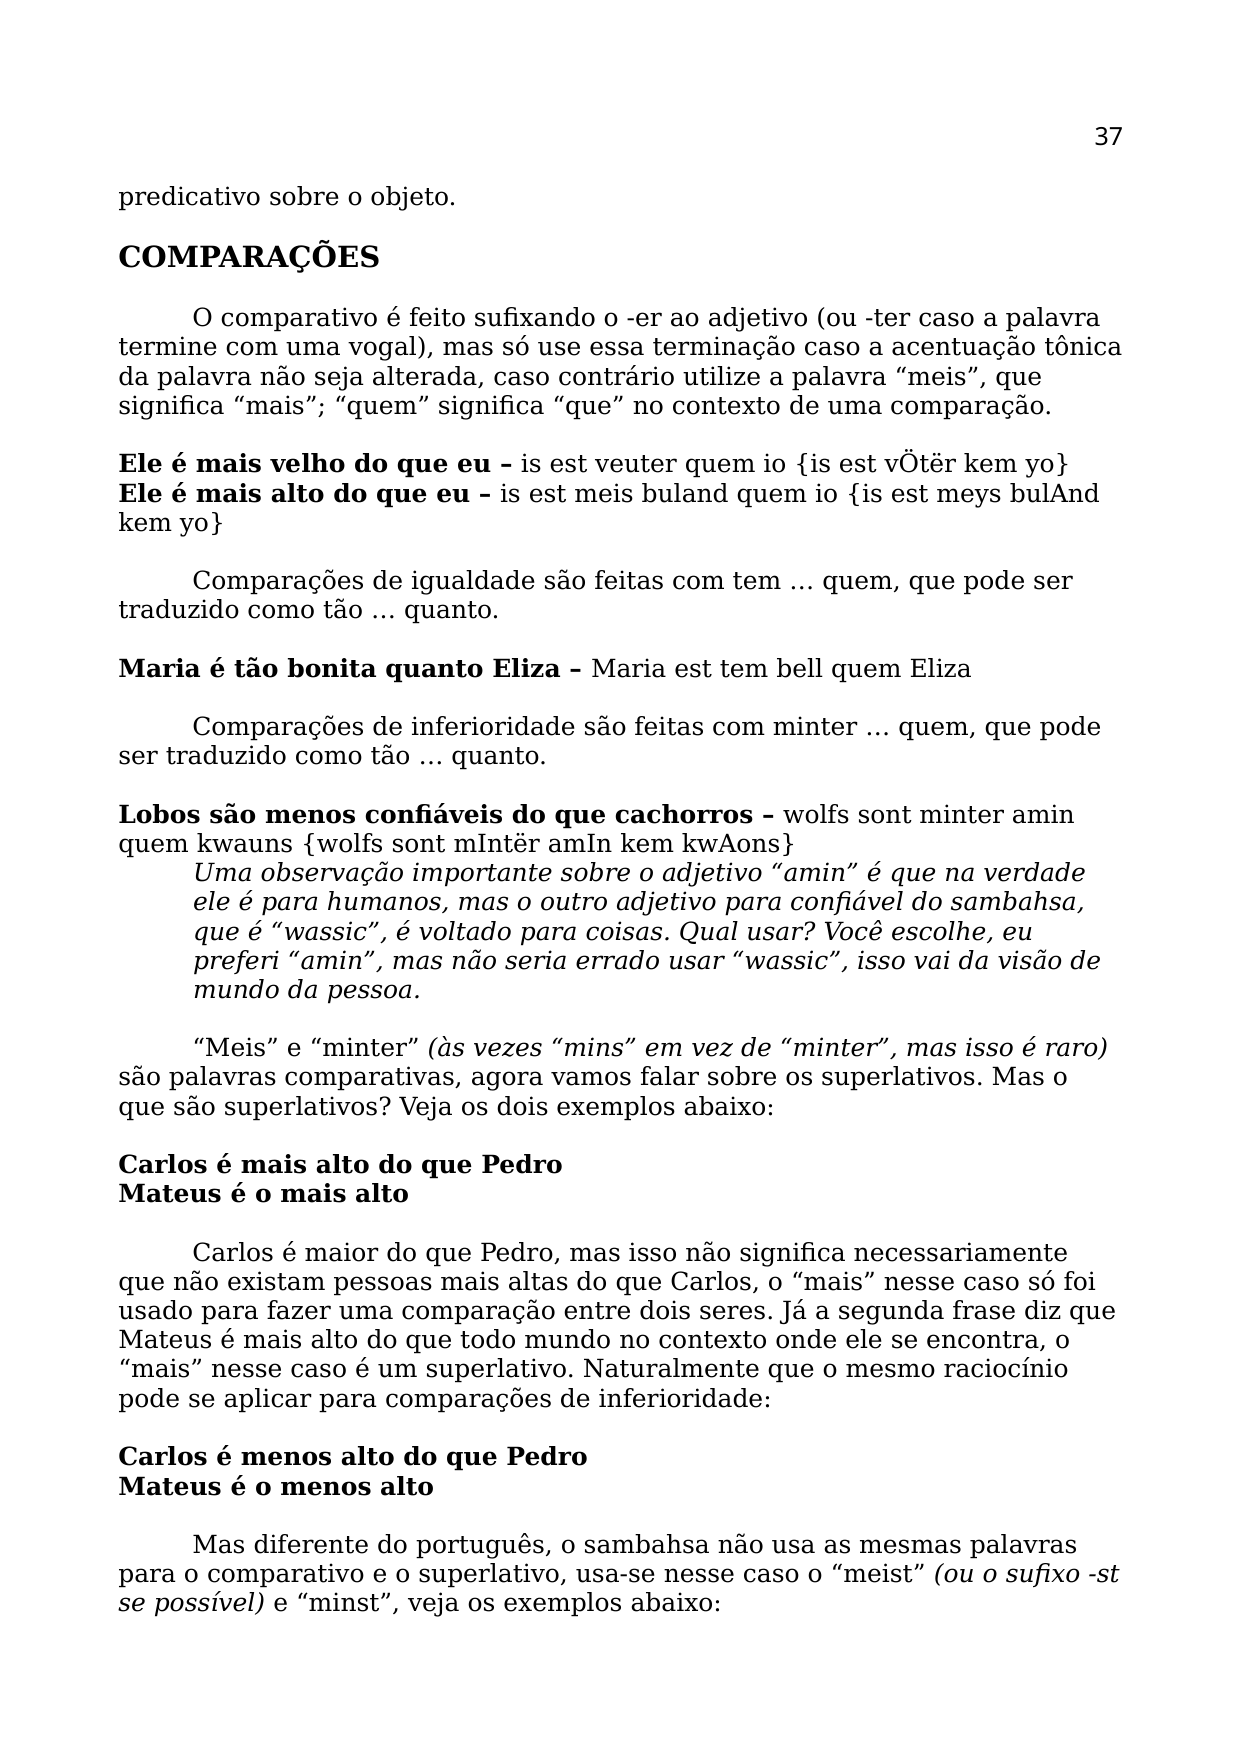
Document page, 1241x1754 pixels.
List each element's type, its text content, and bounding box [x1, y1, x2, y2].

text Carlos é maior do que Pedro, mas isso não significa necessariamente que não existam pessoas mais altas do que Carlos, o “mais” nesse caso só foi usado para fazer uma comparação entre dois seres. Já a segunda frase diz que Mateus é mais alto do que todo mundo no contexto onde ele se encontra, o “mais” nesse caso é um superlativo. Naturalmente que o mesmo raciocínio pode se aplicar para comparações de inferioridade: [118, 1238, 1123, 1413]
text Mateus é o menos alto [118, 1472, 1123, 1501]
text Uma observação importante sobre o adjetivo “amin” é que na verdade ele é para humanos, mas o outro adjetivo para confiável do sambahsa, que é “wassic”, é voltado para coisas. Qual usar? Você escolhe, eu preferi “amin”, mas não seria errado usar “wassic”, isso vai da visão de mundo da pessoa. [193, 858, 1123, 1004]
text Lobos são menos confiáveis do que cachorros – wolfs sont minter amin quem kwauns {wolfs sont mIntër amIn kem kwAons} [118, 800, 1123, 858]
text Mateus é o mais alto [118, 1179, 1123, 1209]
text Mas diferente do português, o sambahsa não usa as mesmas palavras para o comparativo e o superlativo, usa-se nesse caso o “meist” (ou o sufixo -st se possível) e “minst”, veja os exemplos abaixo: [118, 1530, 1123, 1618]
text Carlos é mais alto do que Pedro [118, 1150, 1123, 1179]
text Ele é mais alto do que eu – is est meis buland quem io {is est meys bulAnd kem yo} [118, 479, 1123, 537]
text predicativo sobre o objeto. [118, 182, 1123, 211]
subtitle COMPARAÇÕES [118, 240, 1123, 274]
text Maria é tão bonita quanto Eliza – Maria est tem bell quem Eliza [118, 654, 1123, 683]
text Ele é mais velho do que eu – is est veuter quem io {is est vÖtër kem yo} [118, 449, 1123, 479]
text Comparações de igualdade são feitas com tem … quem, que pode ser traduzido como tão … quanto. [118, 566, 1123, 625]
text Comparações de inferioridade são feitas com minter … quem, que pode ser traduzido como tão … quanto. [118, 712, 1123, 771]
text Carlos é menos alto do que Pedro [118, 1442, 1123, 1472]
text “Meis” e “minter” (às vezes “mins” em vez de “minter”, mas isso é raro) são palavras comparativas, agora vamos falar sobre os superlativos. Mas o que são superlativos? Veja os dois exemplos abaixo: [118, 1033, 1123, 1121]
text O comparativo é feito sufixando o -er ao adjetivo (ou -ter caso a palavra termine com uma vogal), mas só use essa terminação caso a acentuação tônica da palavra não seja alterada, caso contrário utilize a palavra “meis”, que significa “mais”; “quem” significa “que” no contexto de uma comparação. [118, 303, 1123, 420]
